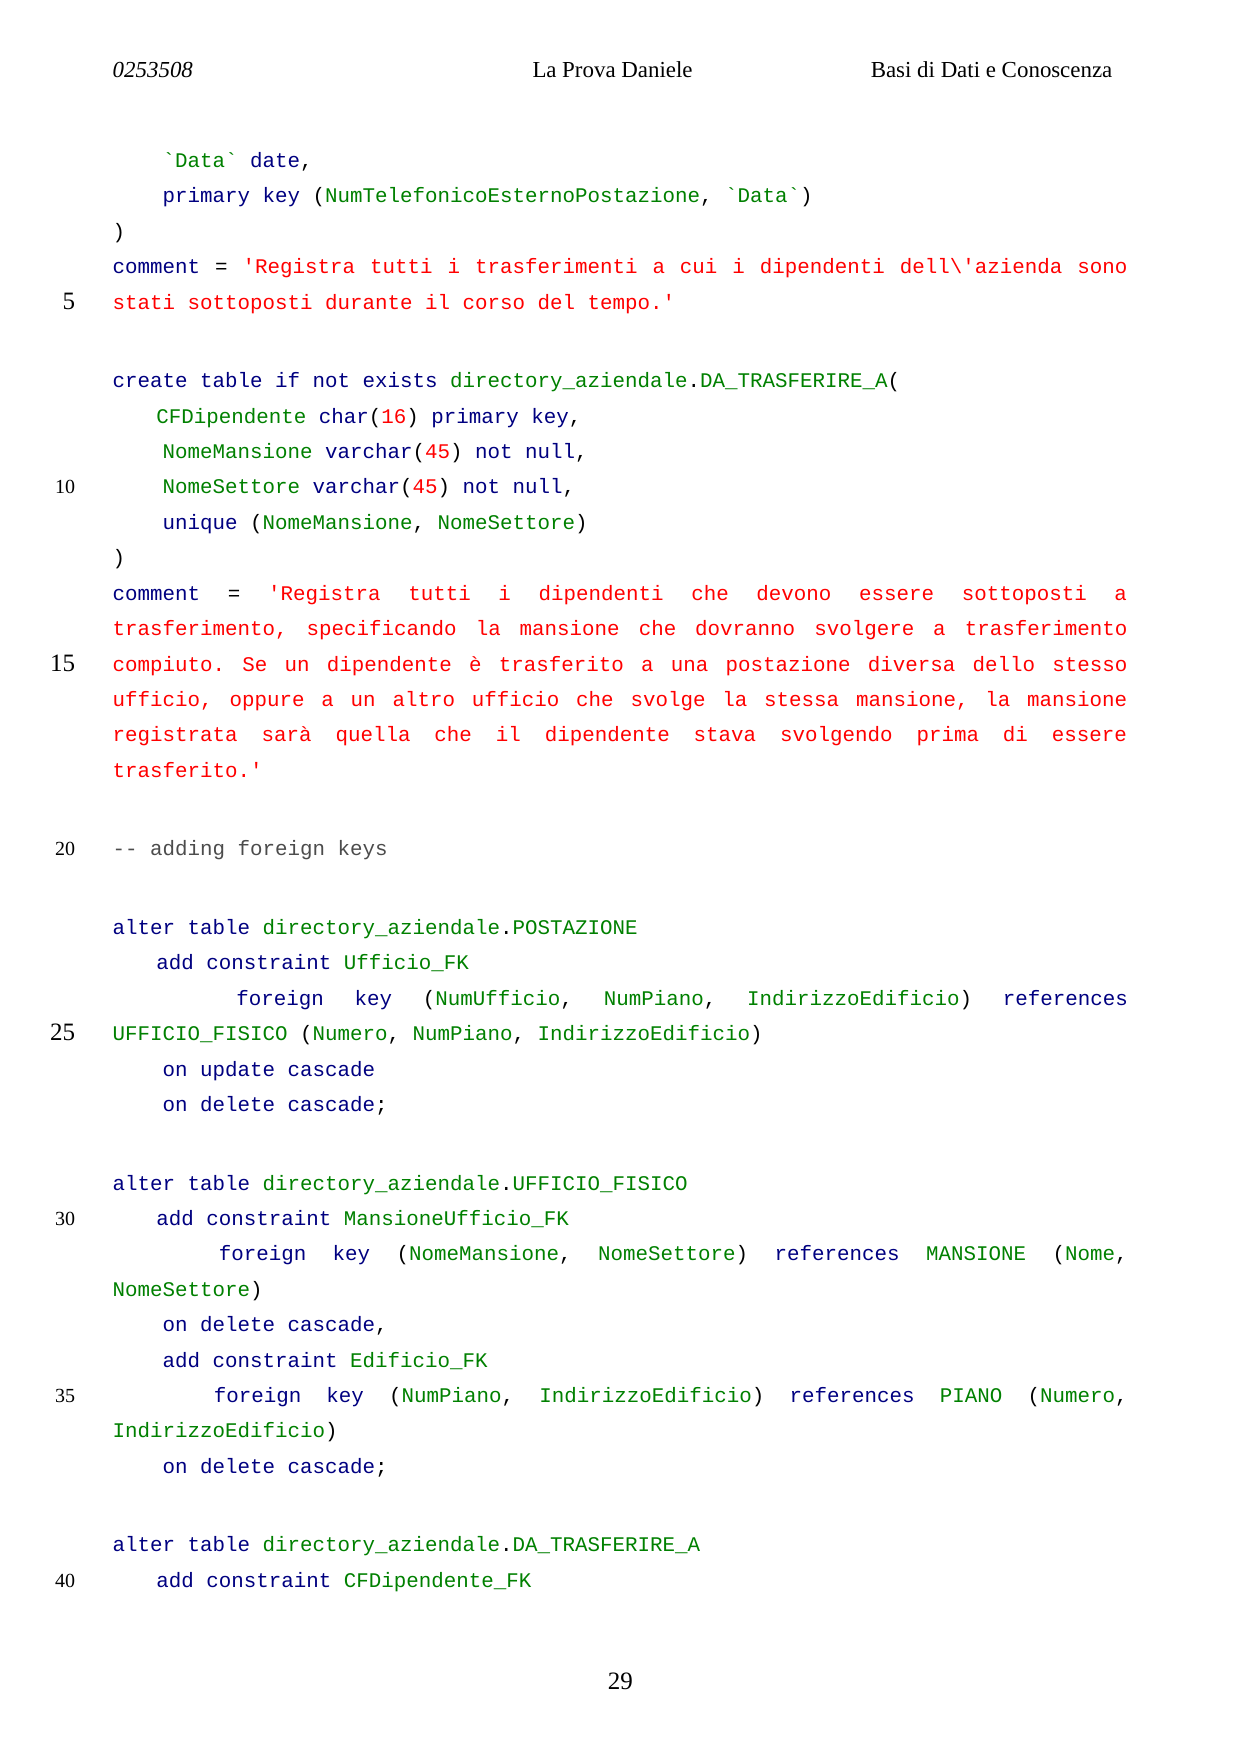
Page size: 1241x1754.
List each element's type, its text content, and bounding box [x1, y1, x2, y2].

text CFDipendente char(16) primary key, [112, 406, 1128, 429]
text -- adding foreign keys [112, 838, 1128, 862]
text ) [112, 547, 1128, 571]
text foreign key (NumUfficio, NumPiano, IndirizzoEdificio) references UFFICIO_FISICO (Numero, NumPiano, IndirizzoEdificio) [112, 988, 1128, 1047]
text add constraint CFDipendente_FK [112, 1570, 1128, 1593]
text foreign key (NomeMansione, NomeSettore) references MANSIONE (Nome, NomeSettore) [112, 1243, 1128, 1302]
text unique (NomeMansione, NomeSettore) [112, 512, 1128, 536]
text add constraint Ufficio_FK [112, 952, 1128, 976]
text comment = 'Registra tutti i trasferimenti a cui i dipendenti dell\'azienda sono stati sottoposti durante il corso del tempo.' [112, 256, 1128, 315]
text on delete cascade; [112, 1456, 1128, 1479]
text ) [112, 221, 1128, 244]
text `Data` date, [112, 150, 1128, 174]
text primary key (NumTelefonicoEsternoPostazione, `Data`) [112, 185, 1128, 209]
text on delete cascade, [112, 1314, 1128, 1338]
text on delete cascade; [112, 1094, 1128, 1118]
text alter table directory_aziendale.POSTAZIONE [112, 917, 1128, 941]
text foreign key (NumPiano, IndirizzoEdificio) references PIANO (Numero, IndirizzoEdificio) [112, 1385, 1128, 1444]
text NomeMansione varchar(45) not null, [112, 441, 1128, 465]
text NomeSettore varchar(45) not null, [112, 476, 1128, 500]
text alter table directory_aziendale.DA_TRASFERIRE_A [112, 1534, 1128, 1558]
text alter table directory_aziendale.UFFICIO_FISICO [112, 1172, 1128, 1196]
text on update cascade [112, 1058, 1128, 1082]
text comment = 'Registra tutti i dipendenti che devono essere sottoposti a trasferimento, specificando la mansione che dovranno svolgere a trasferimento compiuto. Se un dipendente è trasferito a una postazione diversa dello stesso ufficio, oppure a un altro ufficio che svolge la stessa mansione, la mansione registrata sarà quella che il dipendente stava svolgendo prima di essere trasferito.' [112, 583, 1128, 783]
text add constraint Edificio_FK [112, 1349, 1128, 1373]
text create table if not exists directory_aziendale.DA_TRASFERIRE_A( [112, 370, 1128, 394]
text add constraint MansioneUfficio_FK [112, 1208, 1128, 1232]
